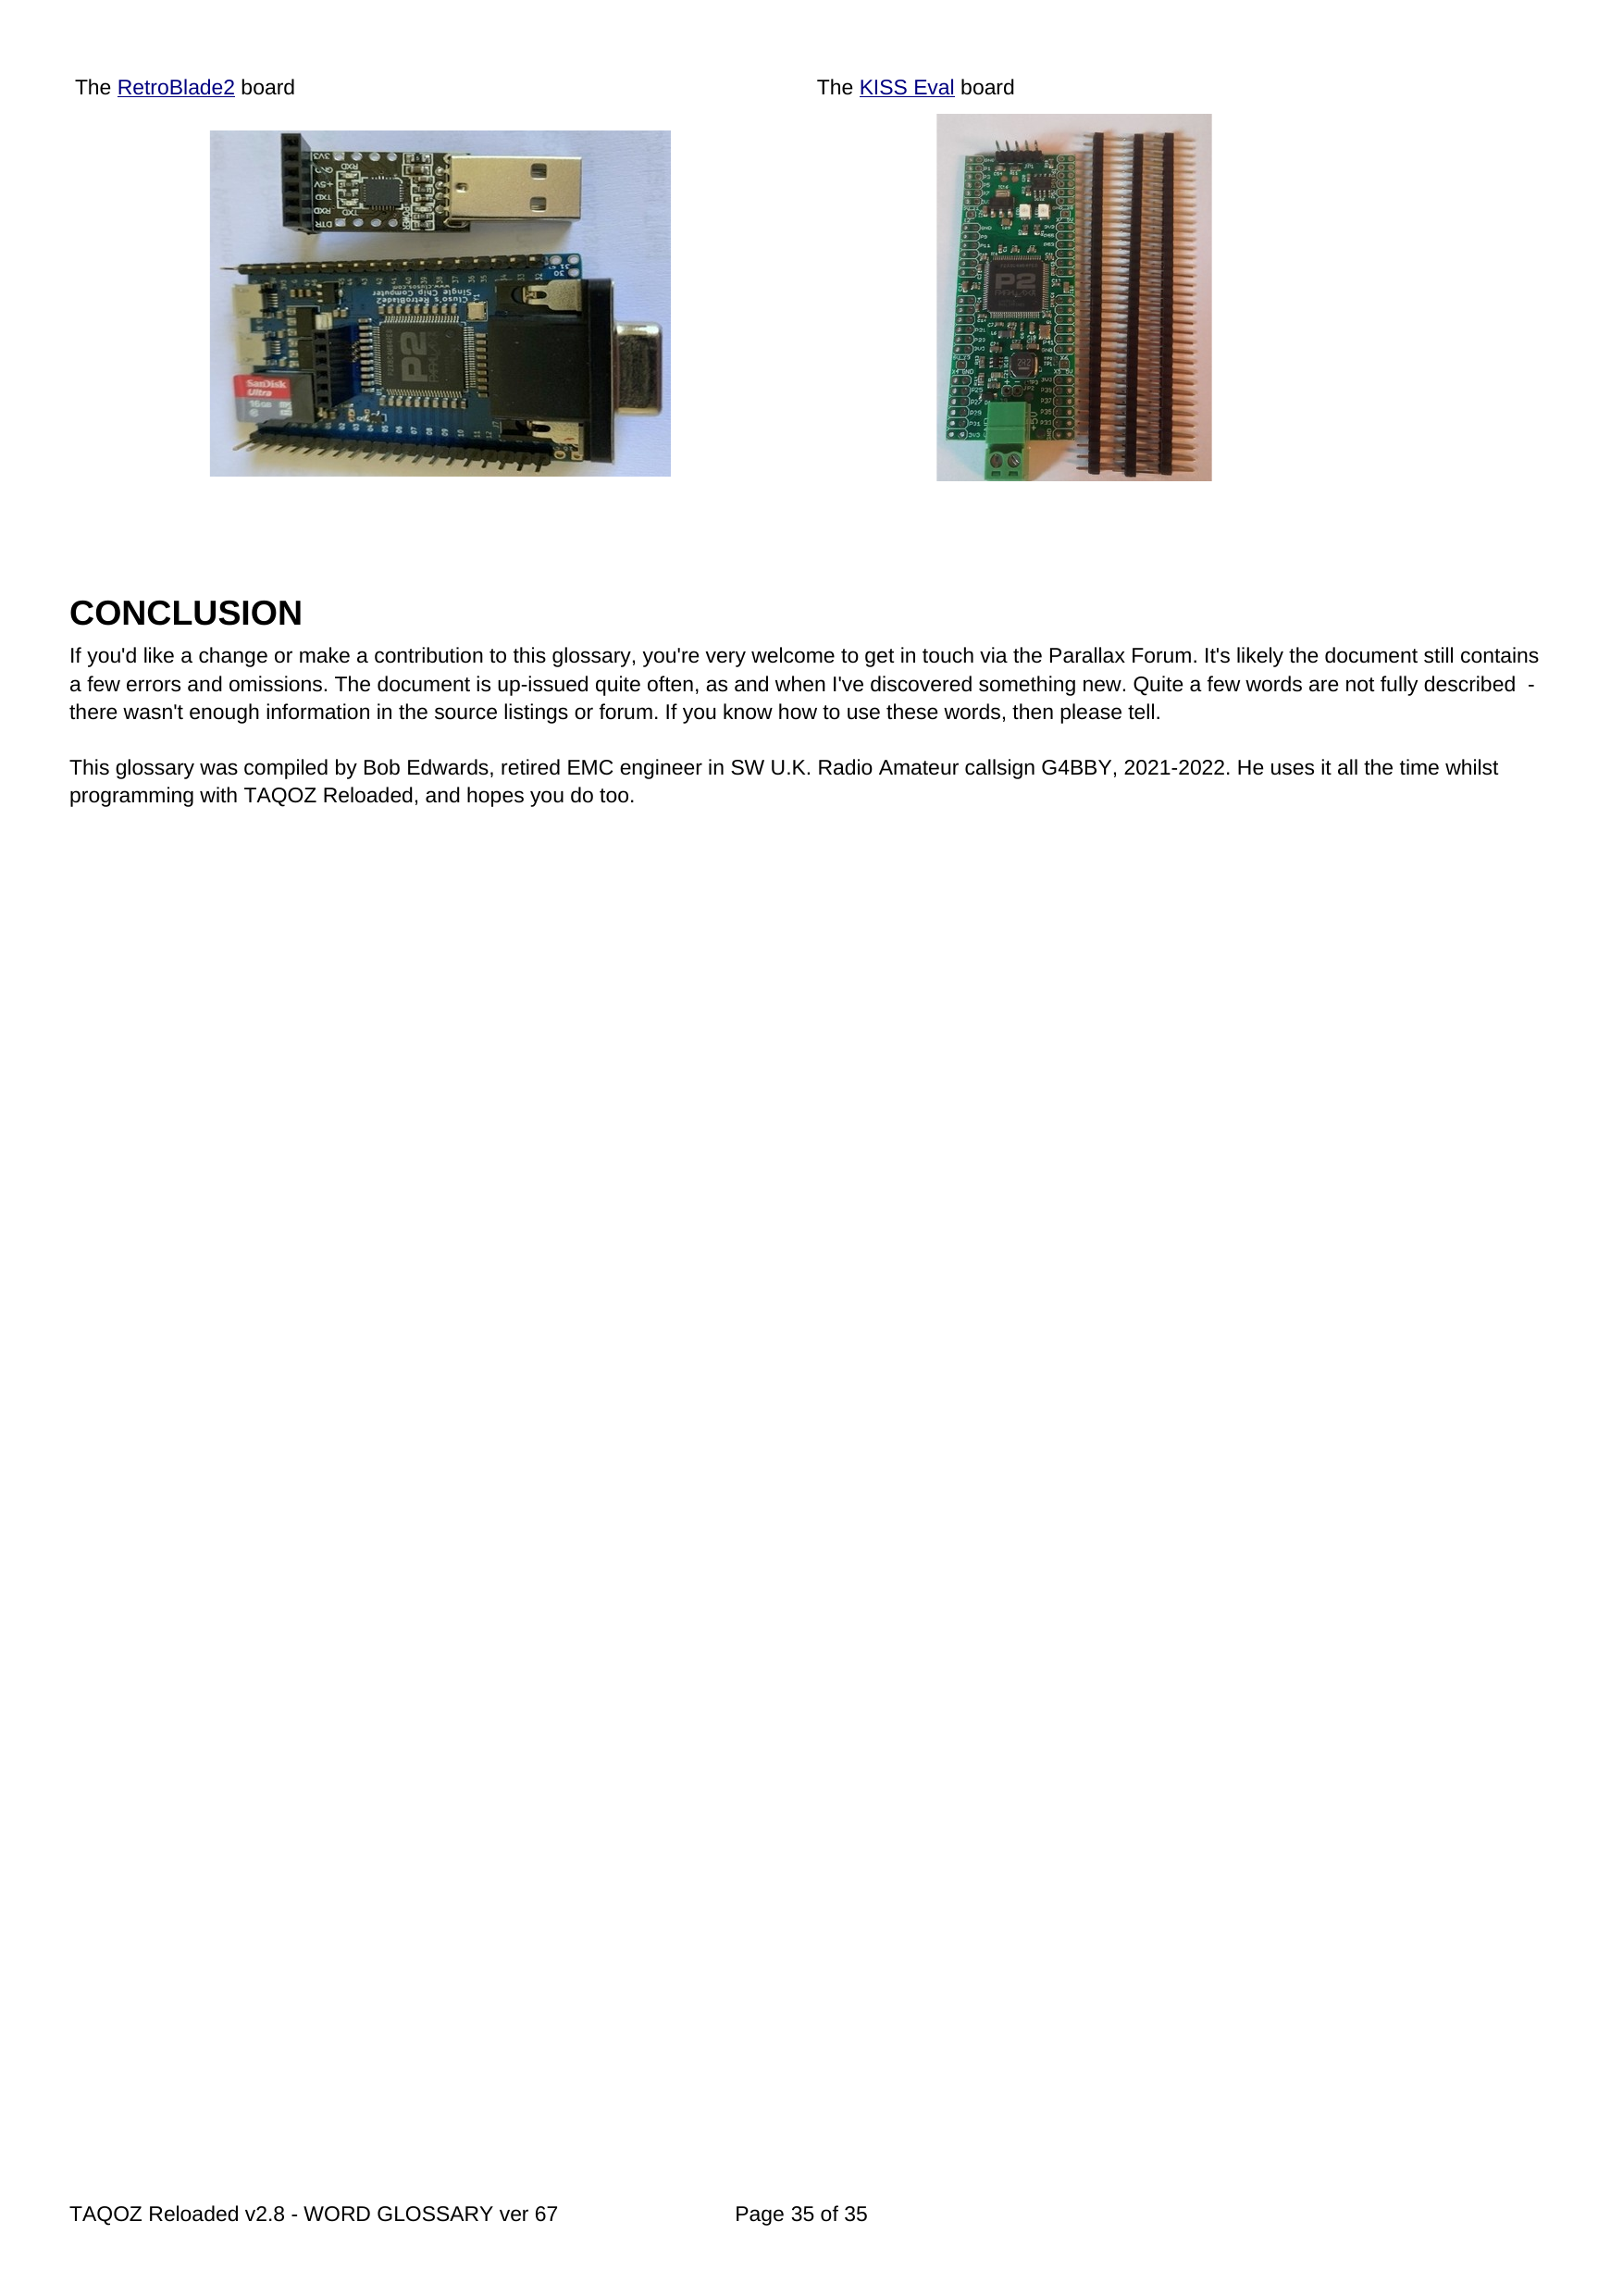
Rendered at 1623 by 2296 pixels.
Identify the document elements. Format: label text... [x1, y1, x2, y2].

subtitle CONCLUSION [69, 592, 1554, 632]
picture [936, 114, 1212, 481]
text This glossary was compiled by Bob Edwards, retired EMC engineer in SW U.K. Radio Amateur callsign G4BBY, 2021-2022. He uses it all the time whilst programming with TAQOZ Reloaded, and hopes you do too. [69, 755, 1554, 808]
picture [209, 130, 671, 477]
text If you'd like a change or make a contribution to this glossary, you're very welcome to get in touch via the Parallax Forum. It's likely the document still contains a few errors and omissions. The document is up-issued quite often, as and when I've discovered something new. Quite a few words are not fully described - there wasn't enough information in the source listings or forum. If you know how to use these words, then please tell. [69, 643, 1554, 724]
table_cell The RetroBlade2 board [69, 69, 811, 517]
table_cell The KISS Eval board [811, 69, 1554, 517]
